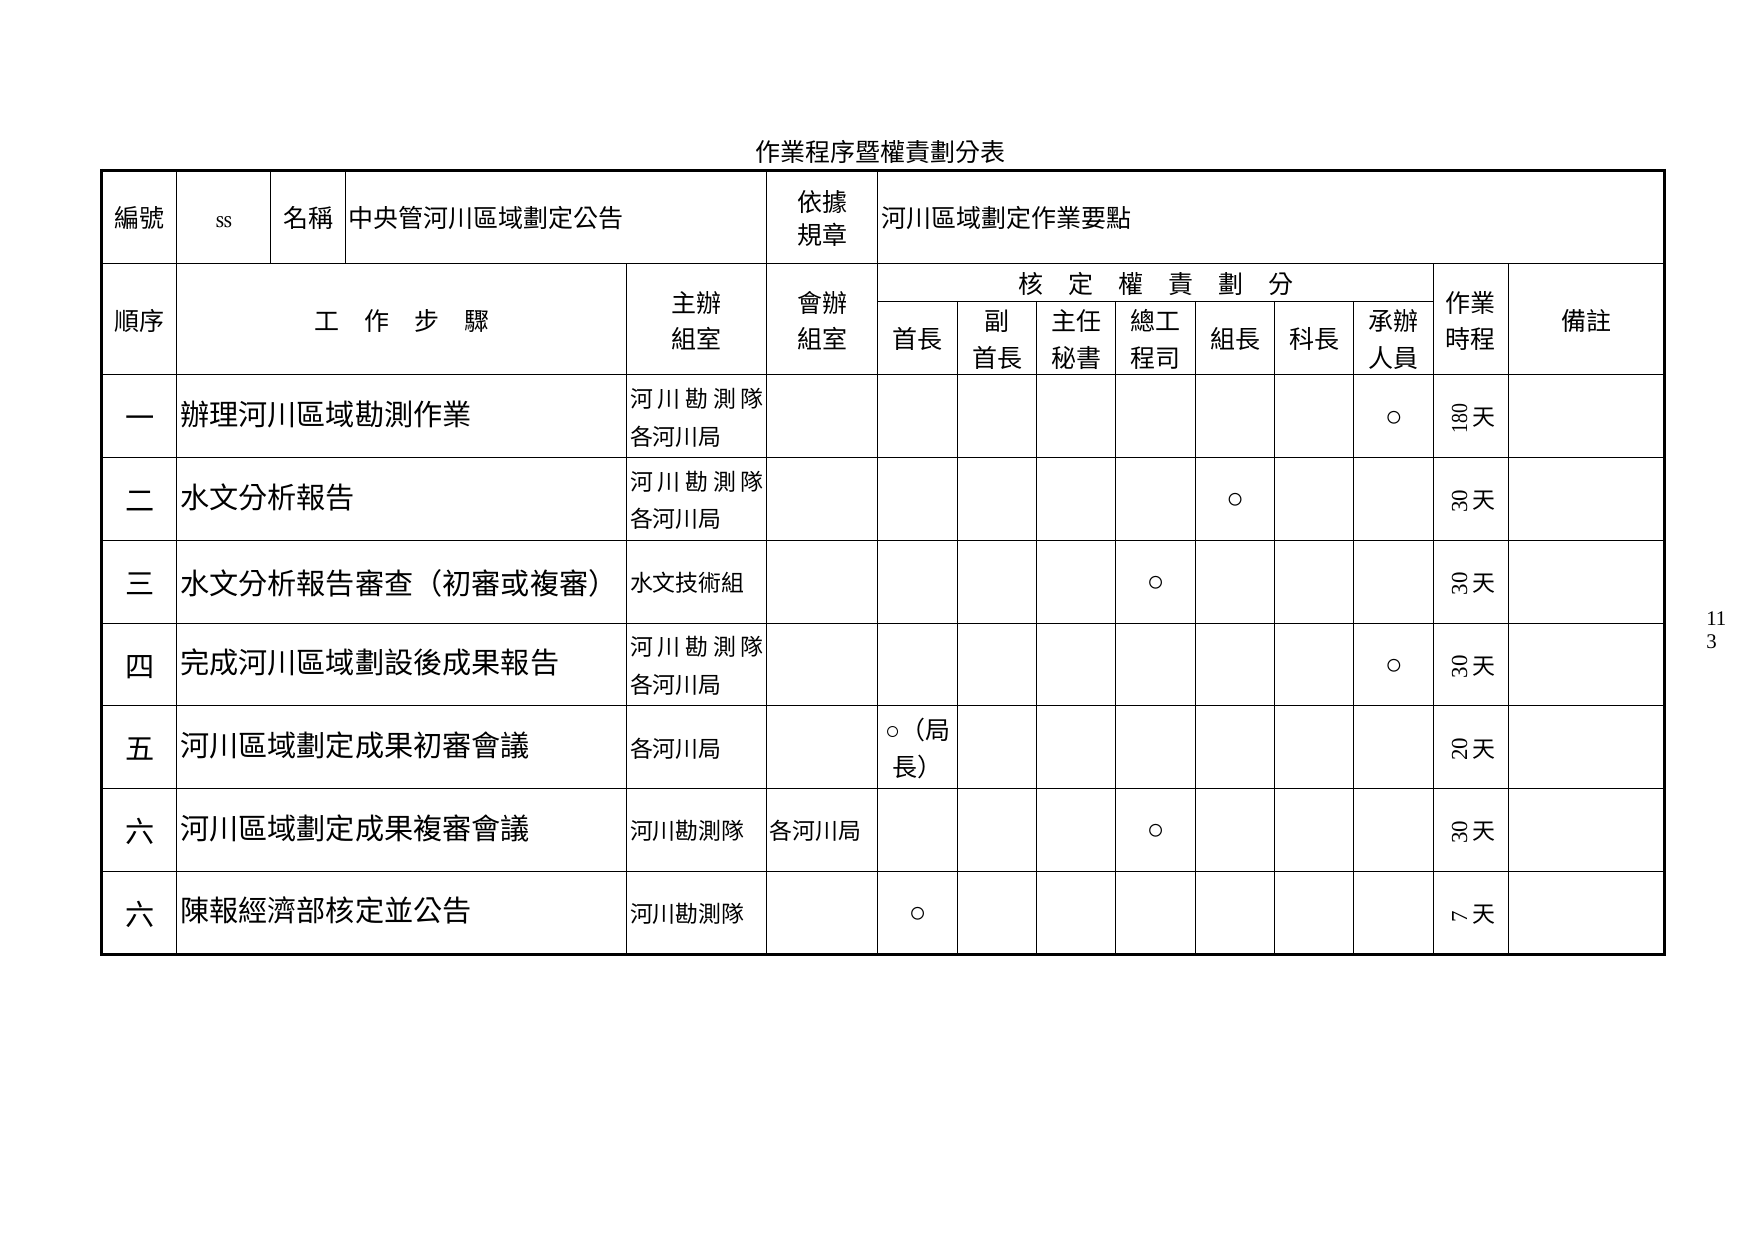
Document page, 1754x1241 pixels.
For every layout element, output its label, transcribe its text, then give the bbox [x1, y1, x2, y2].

table_cell 完成河川區域劃設後成果報告 [177, 624, 626, 705]
table_header 中央管河川區域劃定公告 [346, 172, 766, 263]
table_cell 順序 [103, 264, 176, 374]
table_cell ○ [878, 872, 957, 953]
table_cell 首長 [878, 302, 957, 374]
table_cell 二 [103, 458, 176, 540]
table_cell 作業 時程 [1434, 264, 1508, 374]
table_cell 30天 [1434, 624, 1508, 705]
table_header 名稱 [271, 172, 345, 263]
table_cell [1275, 541, 1353, 622]
table_cell [1354, 872, 1433, 953]
table_cell [1354, 458, 1433, 540]
table_cell [1275, 458, 1353, 540]
table_cell 30天 [1434, 541, 1508, 622]
table_cell [878, 789, 957, 871]
table_cell ○ [1116, 789, 1195, 871]
table_cell [958, 706, 1036, 788]
table_cell 六 [103, 872, 176, 953]
text 作業程序暨權責劃分表 [106, 133, 1653, 169]
table_cell 副 首長 [958, 302, 1036, 374]
table_cell ○ [1116, 541, 1195, 622]
table_header  [177, 172, 270, 263]
table_cell [1037, 624, 1115, 705]
table_cell [958, 624, 1036, 705]
table_cell [767, 624, 877, 705]
table_cell [958, 458, 1036, 540]
table_cell [1354, 706, 1433, 788]
table_cell [1196, 706, 1274, 788]
table_cell [878, 458, 957, 540]
table_cell [1037, 458, 1115, 540]
table_header 依據 規章 [767, 172, 877, 263]
table_cell [1116, 706, 1195, 788]
table_cell [1275, 375, 1353, 457]
table_cell [1116, 458, 1195, 540]
table_cell [1116, 375, 1195, 457]
table_cell [1037, 541, 1115, 622]
table_cell 三 [103, 541, 176, 622]
table_cell 30天 [1434, 789, 1508, 871]
table_cell 水文技術組 [627, 541, 766, 622]
table_cell [958, 541, 1036, 622]
table_cell 核 定 權 責 劃 分 [878, 264, 1433, 301]
table_cell [1509, 375, 1663, 457]
table_cell [1509, 706, 1663, 788]
table_cell 五 [103, 706, 176, 788]
table_cell 一 [103, 375, 176, 457]
table_cell 陳報經濟部核定並公告 [177, 872, 626, 953]
table_cell 備註 [1509, 264, 1663, 374]
table_cell [1037, 375, 1115, 457]
table_cell [958, 375, 1036, 457]
table_cell 各河川局 [627, 706, 766, 788]
table_cell ○ [1354, 624, 1433, 705]
table_cell ○ [1196, 458, 1274, 540]
table_cell [1037, 872, 1115, 953]
table_cell 科長 [1275, 302, 1353, 374]
table_cell [1509, 789, 1663, 871]
table_header 河川區域劃定作業要點 [878, 172, 1663, 263]
table_cell 河川勘測隊 [627, 872, 766, 953]
table_cell [1509, 624, 1663, 705]
table_cell 水文分析報告 [177, 458, 626, 540]
table_cell [1354, 541, 1433, 622]
table_cell 辦理河川區域勘測作業 [177, 375, 626, 457]
table_cell [767, 541, 877, 622]
table_cell 河川勘測隊 [627, 789, 766, 871]
table_cell [1275, 789, 1353, 871]
table_cell 各河川局 [767, 789, 877, 871]
table_cell [1196, 624, 1274, 705]
table_cell [1196, 872, 1274, 953]
table_cell ○ [1354, 375, 1433, 457]
table_cell 河川勘測隊各河川局 [627, 624, 766, 705]
table_cell [958, 789, 1036, 871]
table_cell [1509, 541, 1663, 622]
table_cell 工 作 步 驟 [177, 264, 626, 374]
table_header 編號 [103, 172, 176, 263]
table_cell 承辦人員 [1354, 302, 1433, 374]
table_cell [1196, 541, 1274, 622]
table_cell [1037, 789, 1115, 871]
table_cell [1275, 624, 1353, 705]
table_cell [1196, 789, 1274, 871]
table_cell 四 [103, 624, 176, 705]
table_cell [878, 541, 957, 622]
table_cell [767, 458, 877, 540]
table_cell 180天 [1434, 375, 1508, 457]
table_cell 會辦 組室 [767, 264, 877, 374]
table_cell 主任秘書 [1037, 302, 1115, 374]
table_cell [878, 624, 957, 705]
table_cell 六 [103, 789, 176, 871]
table_cell 河川區域劃定成果複審會議 [177, 789, 626, 871]
table_cell 7天 [1434, 872, 1508, 953]
table_cell [1275, 872, 1353, 953]
table_cell [958, 872, 1036, 953]
table_cell 30天 [1434, 458, 1508, 540]
table_cell 河川區域劃定成果初審會議 [177, 706, 626, 788]
table_cell [1275, 706, 1353, 788]
table_cell [1196, 375, 1274, 457]
table_cell [1116, 624, 1195, 705]
table_cell [1116, 872, 1195, 953]
table_cell [1037, 706, 1115, 788]
table_cell [1509, 872, 1663, 953]
table_cell 河川勘測隊各河川局 [627, 375, 766, 457]
table_cell [1354, 789, 1433, 871]
table_cell 主辦 組室 [627, 264, 766, 374]
table_cell 20天 [1434, 706, 1508, 788]
table_cell [878, 375, 957, 457]
table_cell 水文分析報告審查（初審或複審） [177, 541, 626, 622]
table_cell [767, 872, 877, 953]
table_cell 組長 [1196, 302, 1274, 374]
table_cell [767, 706, 877, 788]
table_cell 河川勘測隊各河川局 [627, 458, 766, 540]
table_cell [767, 375, 877, 457]
table_cell 總工程司 [1116, 302, 1195, 374]
table_cell [1509, 458, 1663, 540]
table_cell ○（局長） [878, 706, 957, 788]
